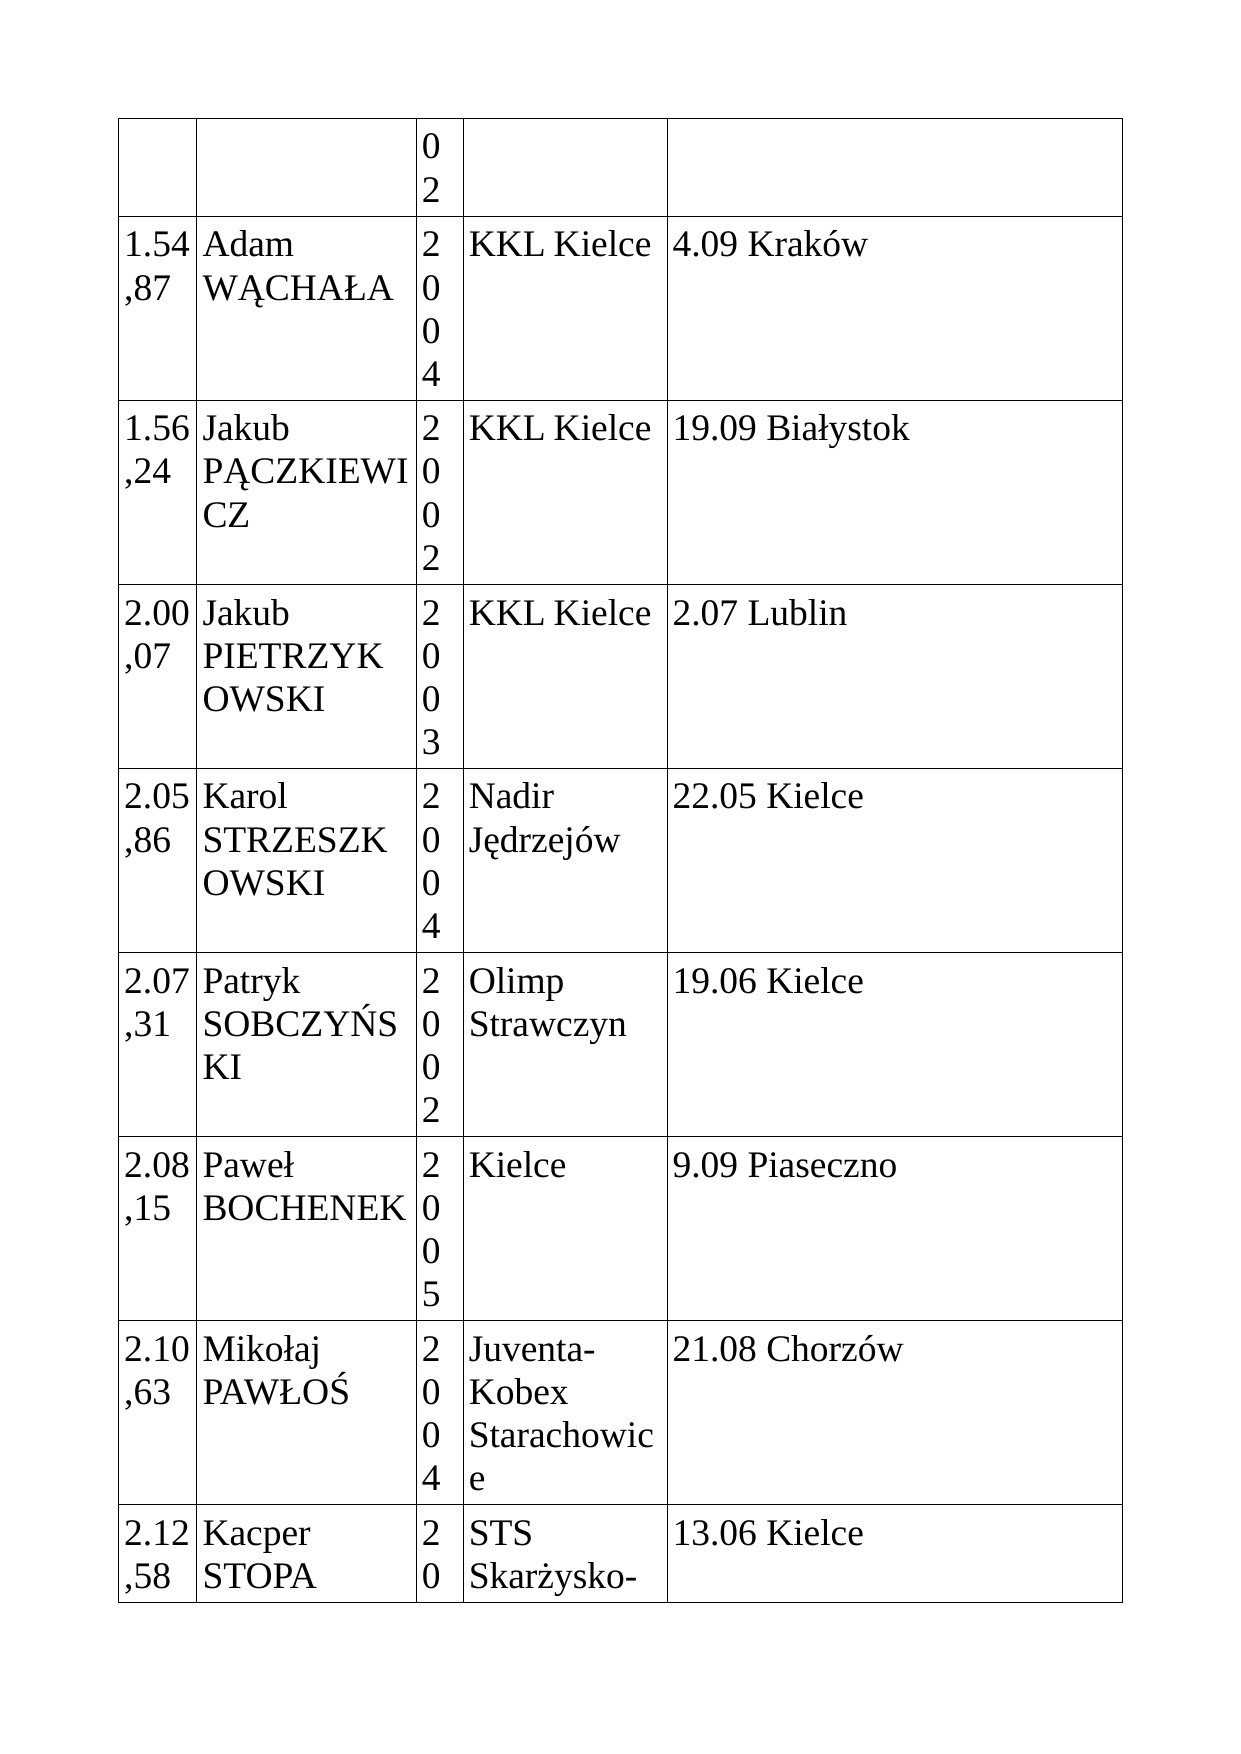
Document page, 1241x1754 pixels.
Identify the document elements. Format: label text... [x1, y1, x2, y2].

table_cell 02 [417, 119, 463, 216]
table_cell Jakub PĄCZKIEWICZ [197, 401, 416, 584]
table_cell [464, 119, 667, 216]
table_cell 13.06 Kielce [668, 1505, 1122, 1602]
table_cell 1.54,87 [119, 217, 196, 400]
table_cell Kielce [464, 1137, 667, 1320]
table_cell 20 [417, 1505, 463, 1602]
table_cell Nadir Jędrzejów [464, 769, 667, 952]
table_cell STS Skarżysko- [464, 1505, 667, 1602]
table_cell 2.07 Lublin [668, 585, 1122, 768]
table_cell 4.09 Kraków [668, 217, 1122, 400]
table_cell Jakub PIETRZYKOWSKI [197, 585, 416, 768]
table_cell 2003 [417, 585, 463, 768]
table_cell 2005 [417, 1137, 463, 1320]
table_cell 2004 [417, 1321, 463, 1504]
table_cell 2.07,31 [119, 953, 196, 1136]
table_cell KKL Kielce [464, 401, 667, 584]
table_cell 9.09 Piaseczno [668, 1137, 1122, 1320]
table_cell 22.05 Kielce [668, 769, 1122, 952]
table_cell Juventa-Kobex Starachowice [464, 1321, 667, 1504]
table_cell 19.06 Kielce [668, 953, 1122, 1136]
table_cell 19.09 Białystok [668, 401, 1122, 584]
table_cell Adam WĄCHAŁA [197, 217, 416, 400]
table_cell 2.05,86 [119, 769, 196, 952]
table_cell Kacper STOPA [197, 1505, 416, 1602]
table_cell Paweł BOCHENEK [197, 1137, 416, 1320]
table_cell 2.10,63 [119, 1321, 196, 1504]
table_cell 2.08,15 [119, 1137, 196, 1320]
table_cell 1.56,24 [119, 401, 196, 584]
table_cell [197, 119, 416, 216]
table_cell KKL Kielce [464, 217, 667, 400]
table_cell Olimp Strawczyn [464, 953, 667, 1136]
table_cell 2004 [417, 217, 463, 400]
table_cell [668, 119, 1122, 216]
table_cell [119, 119, 196, 216]
table_cell KKL Kielce [464, 585, 667, 768]
table_cell 2.00,07 [119, 585, 196, 768]
table_cell 2.12,58 [119, 1505, 196, 1602]
table_cell Karol STRZESZKOWSKI [197, 769, 416, 952]
table_cell 21.08 Chorzów [668, 1321, 1122, 1504]
table_cell 2002 [417, 401, 463, 584]
table_cell 2004 [417, 769, 463, 952]
table_cell Patryk SOBCZYŃSKI [197, 953, 416, 1136]
table_cell 2002 [417, 953, 463, 1136]
table_cell Mikołaj PAWŁOŚ [197, 1321, 416, 1504]
